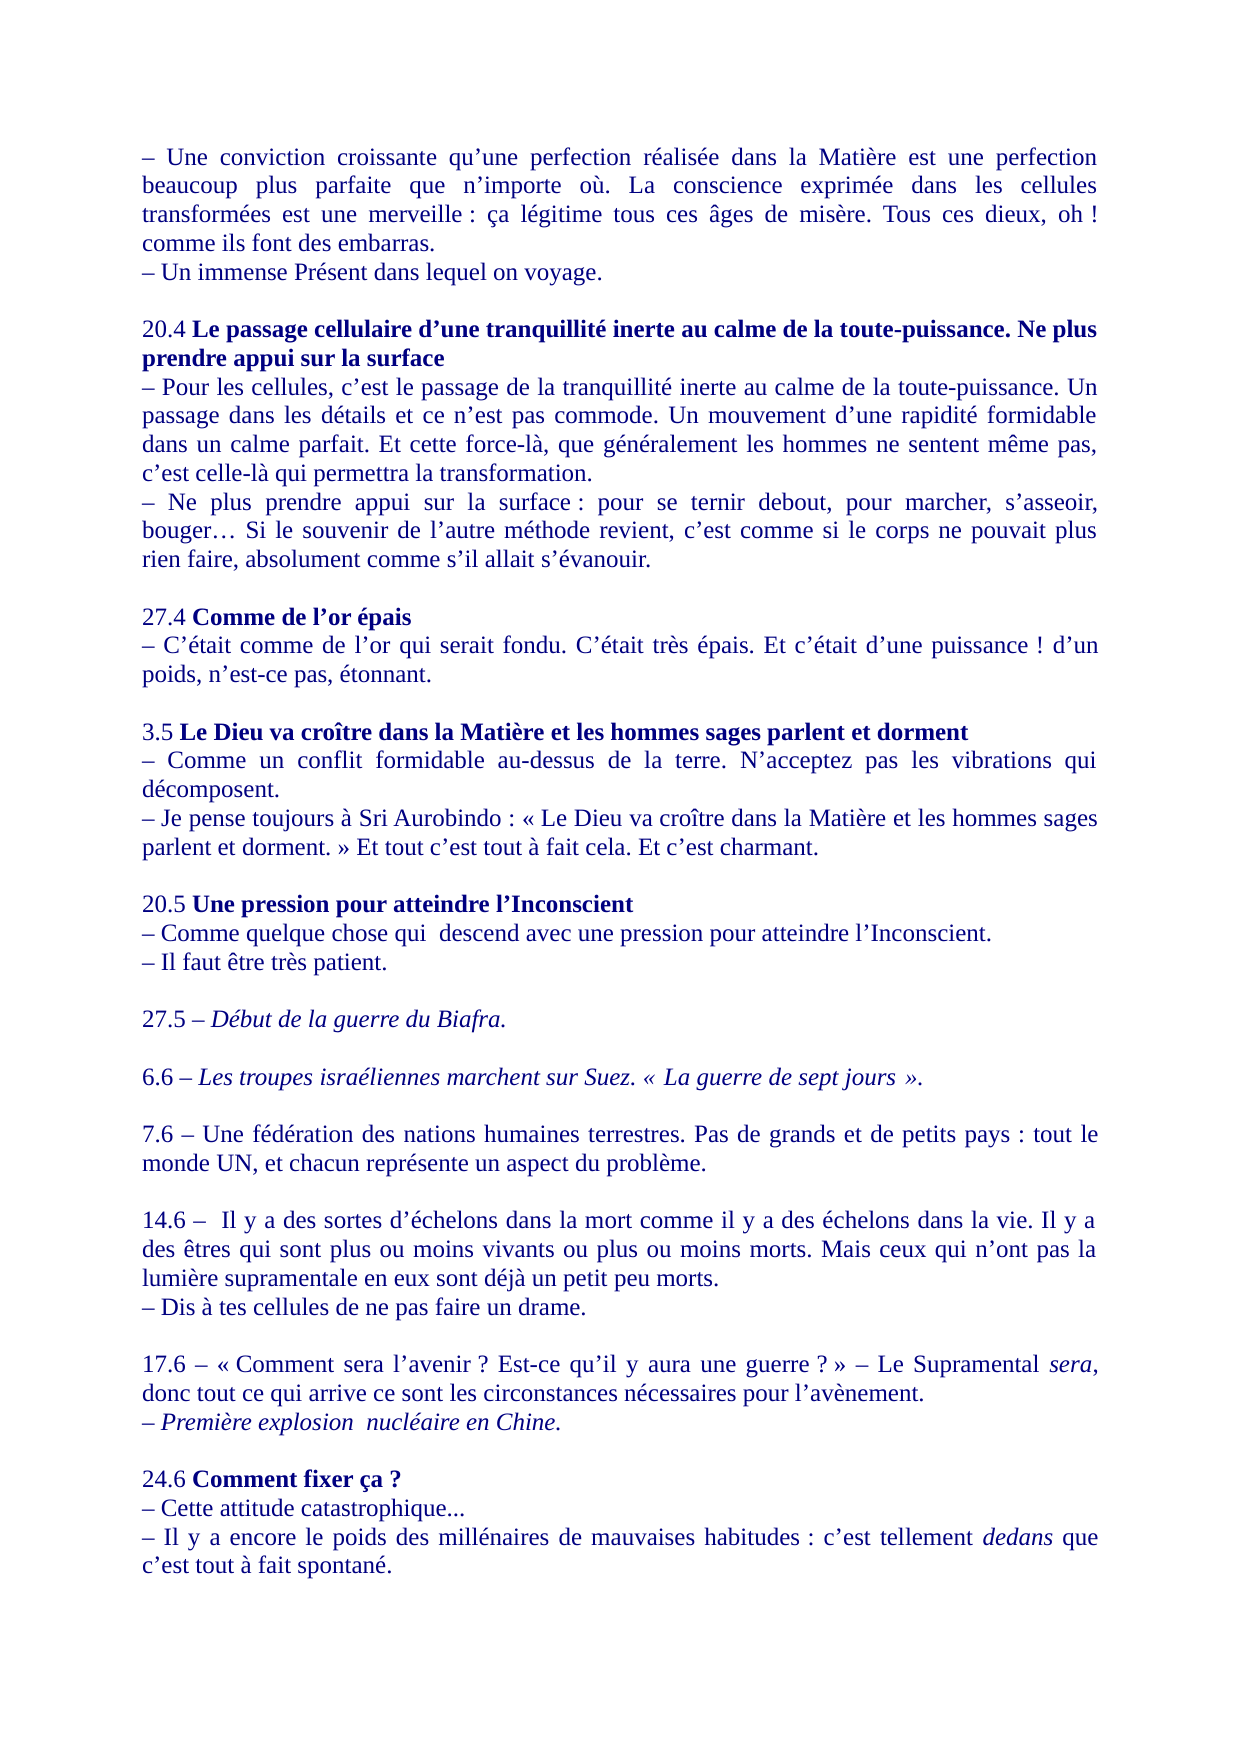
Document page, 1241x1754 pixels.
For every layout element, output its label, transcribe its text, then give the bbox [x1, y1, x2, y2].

text – Il y a encore le poids des millénaires de mauvaises habitudes : c’est tellement dedans que c’est tout à fait spontané. [142, 1522, 1098, 1579]
text – Pour les cellules, c’est le passage de la tranquillité inerte au calme de la toute-puissance. Un passage dans les détails et ce n’est pas commode. Un mouvement d’une rapidité formidable dans un calme parfait. Et cette force-là, que généralement les hommes ne sentent même pas, c’est celle-là qui permettra la transformation. [142, 372, 1098, 487]
text 7.6 – Une fédération des nations humaines terrestres. Pas de grands et de petits pays : tout le monde UN, et chacun représente un aspect du problème. [142, 1119, 1098, 1177]
text 20.5 Une pression pour atteindre l’Inconscient [142, 889, 1098, 918]
text 6.6 – Les troupes israéliennes marchent sur Suez. « La guerre de sept jours ». [142, 1062, 1098, 1091]
text 27.5 – Début de la guerre du Biafra. [142, 1004, 1098, 1033]
text – Un immense Présent dans lequel on voyage. [142, 257, 1098, 286]
text – Ne plus prendre appui sur la surface : pour se ternir debout, pour marcher, s’asseoir, bouger… Si le souvenir de l’autre méthode revient, c’est comme si le corps ne pouvait plus rien faire, absolument comme s’il allait s’évanouir. [142, 487, 1098, 573]
text 20.4 Le passage cellulaire d’une tranquillité inerte au calme de la toute-puissance. Ne plus prendre appui sur la surface [142, 314, 1098, 372]
text 17.6 – « Comment sera l’avenir ? Est-ce qu’il y aura une guerre ? » – Le Supramental sera, donc tout ce qui arrive ce sont les circonstances nécessaires pour l’avènement. [142, 1349, 1098, 1407]
text – Comme quelque chose qui descend avec une pression pour atteindre l’Inconscient. [142, 918, 1098, 947]
text 14.6 – Il y a des sortes d’échelons dans la mort comme il y a des échelons dans la vie. Il y a des êtres qui sont plus ou moins vivants ou plus ou moins morts. Mais ceux qui n’ont pas la lumière supramentale en eux sont déjà un petit peu morts. [142, 1206, 1098, 1292]
text 24.6 Comment fixer ça ? [142, 1464, 1098, 1493]
text – Dis à tes cellules de ne pas faire un drame. [142, 1292, 1098, 1321]
text – Première explosion nucléaire en Chine. [142, 1407, 1098, 1436]
text 3.5 Le Dieu va croître dans la Matière et les hommes sages parlent et dorment [142, 717, 1098, 746]
text 27.4 Comme de l’or épais [142, 602, 1098, 631]
text – Une conviction croissante qu’une perfection réalisée dans la Matière est une perfection beaucoup plus parfaite que n’importe où. La conscience exprimée dans les cellules transformées est une merveille : ça légitime tous ces âges de misère. Tous ces dieux, oh ! comme ils font des embarras. [142, 142, 1098, 257]
text – Il faut être très patient. [142, 947, 1098, 976]
text – Je pense toujours à Sri Aurobindo : « Le Dieu va croître dans la Matière et les hommes sages parlent et dorment. » Et tout c’est tout à fait cela. Et c’est charmant. [142, 803, 1098, 861]
text – Comme un conflit formidable au-dessus de la terre. N’acceptez pas les vibrations qui décomposent. [142, 746, 1098, 803]
text – Cette attitude catastrophique... [142, 1493, 1098, 1522]
text – C’était comme de l’or qui serait fondu. C’était très épais. Et c’était d’une puissance ! d’un poids, n’est-ce pas, étonnant. [142, 631, 1098, 688]
